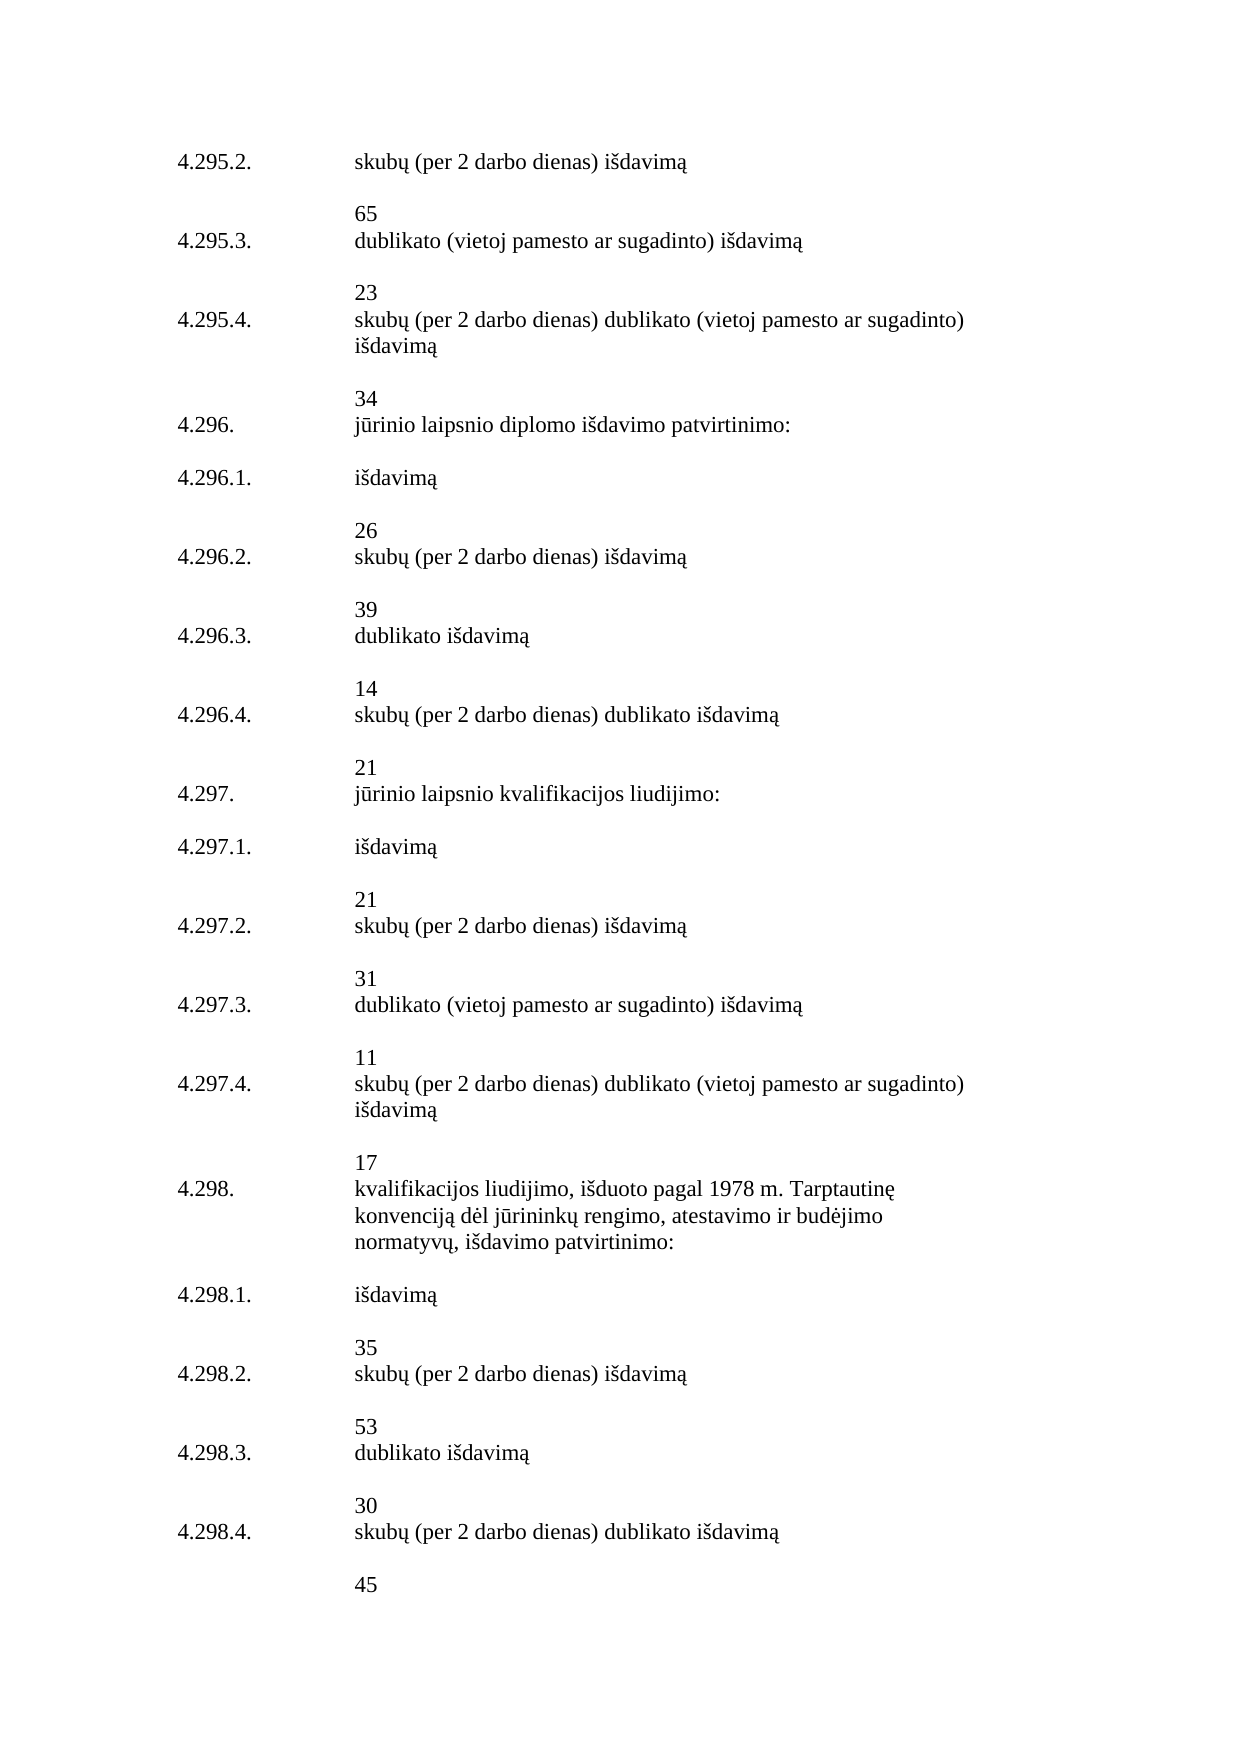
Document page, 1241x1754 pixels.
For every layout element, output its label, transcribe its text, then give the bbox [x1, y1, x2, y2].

text 4.296. jūrinio laipsnio diplomo išdavimo patvirtinimo: [177, 411, 975, 464]
text 4.295.3. dublikato (vietoj pamesto ar sugadinto) išdavimą 23 [177, 227, 975, 306]
text 4.295.4. skubų (per 2 darbo dienas) dublikato (vietoj pamesto ar sugadinto) [177, 306, 975, 332]
text išdavimą 17 [354, 1096, 975, 1176]
text išdavimą 34 [354, 332, 975, 411]
text 4.298.3. dublikato išdavimą 30 [177, 1439, 975, 1518]
text 4.298.2. skubų (per 2 darbo dienas) išdavimą 53 [177, 1360, 975, 1439]
text 4.297. jūrinio laipsnio kvalifikacijos liudijimo: [177, 780, 975, 833]
text 4.298.1. išdavimą 35 [177, 1281, 975, 1360]
text normatyvų, išdavimo patvirtinimo: [354, 1228, 975, 1281]
text 4.298.4. skubų (per 2 darbo dienas) dublikato išdavimą 45 [177, 1518, 975, 1597]
text 4.297.4. skubų (per 2 darbo dienas) dublikato (vietoj pamesto ar sugadinto) [177, 1070, 975, 1096]
text 4.296.2. skubų (per 2 darbo dienas) išdavimą 39 [177, 543, 975, 622]
text 4.297.2. skubų (per 2 darbo dienas) išdavimą 31 [177, 912, 975, 991]
text konvenciją dėl jūrininkų rengimo, atestavimo ir budėjimo [354, 1202, 975, 1228]
text 4.297.1. išdavimą 21 [177, 833, 975, 912]
text 4.298. kvalifikacijos liudijimo, išduoto pagal 1978 m. Tarptautinę [177, 1176, 975, 1202]
text 4.296.4. skubų (per 2 darbo dienas) dublikato išdavimą 21 [177, 701, 975, 780]
text 4.295.2. skubų (per 2 darbo dienas) išdavimą 65 [177, 148, 975, 227]
text 4.296.1. išdavimą 26 [177, 464, 975, 543]
text 4.297.3. dublikato (vietoj pamesto ar sugadinto) išdavimą 11 [177, 991, 975, 1070]
text 4.296.3. dublikato išdavimą 14 [177, 622, 975, 701]
